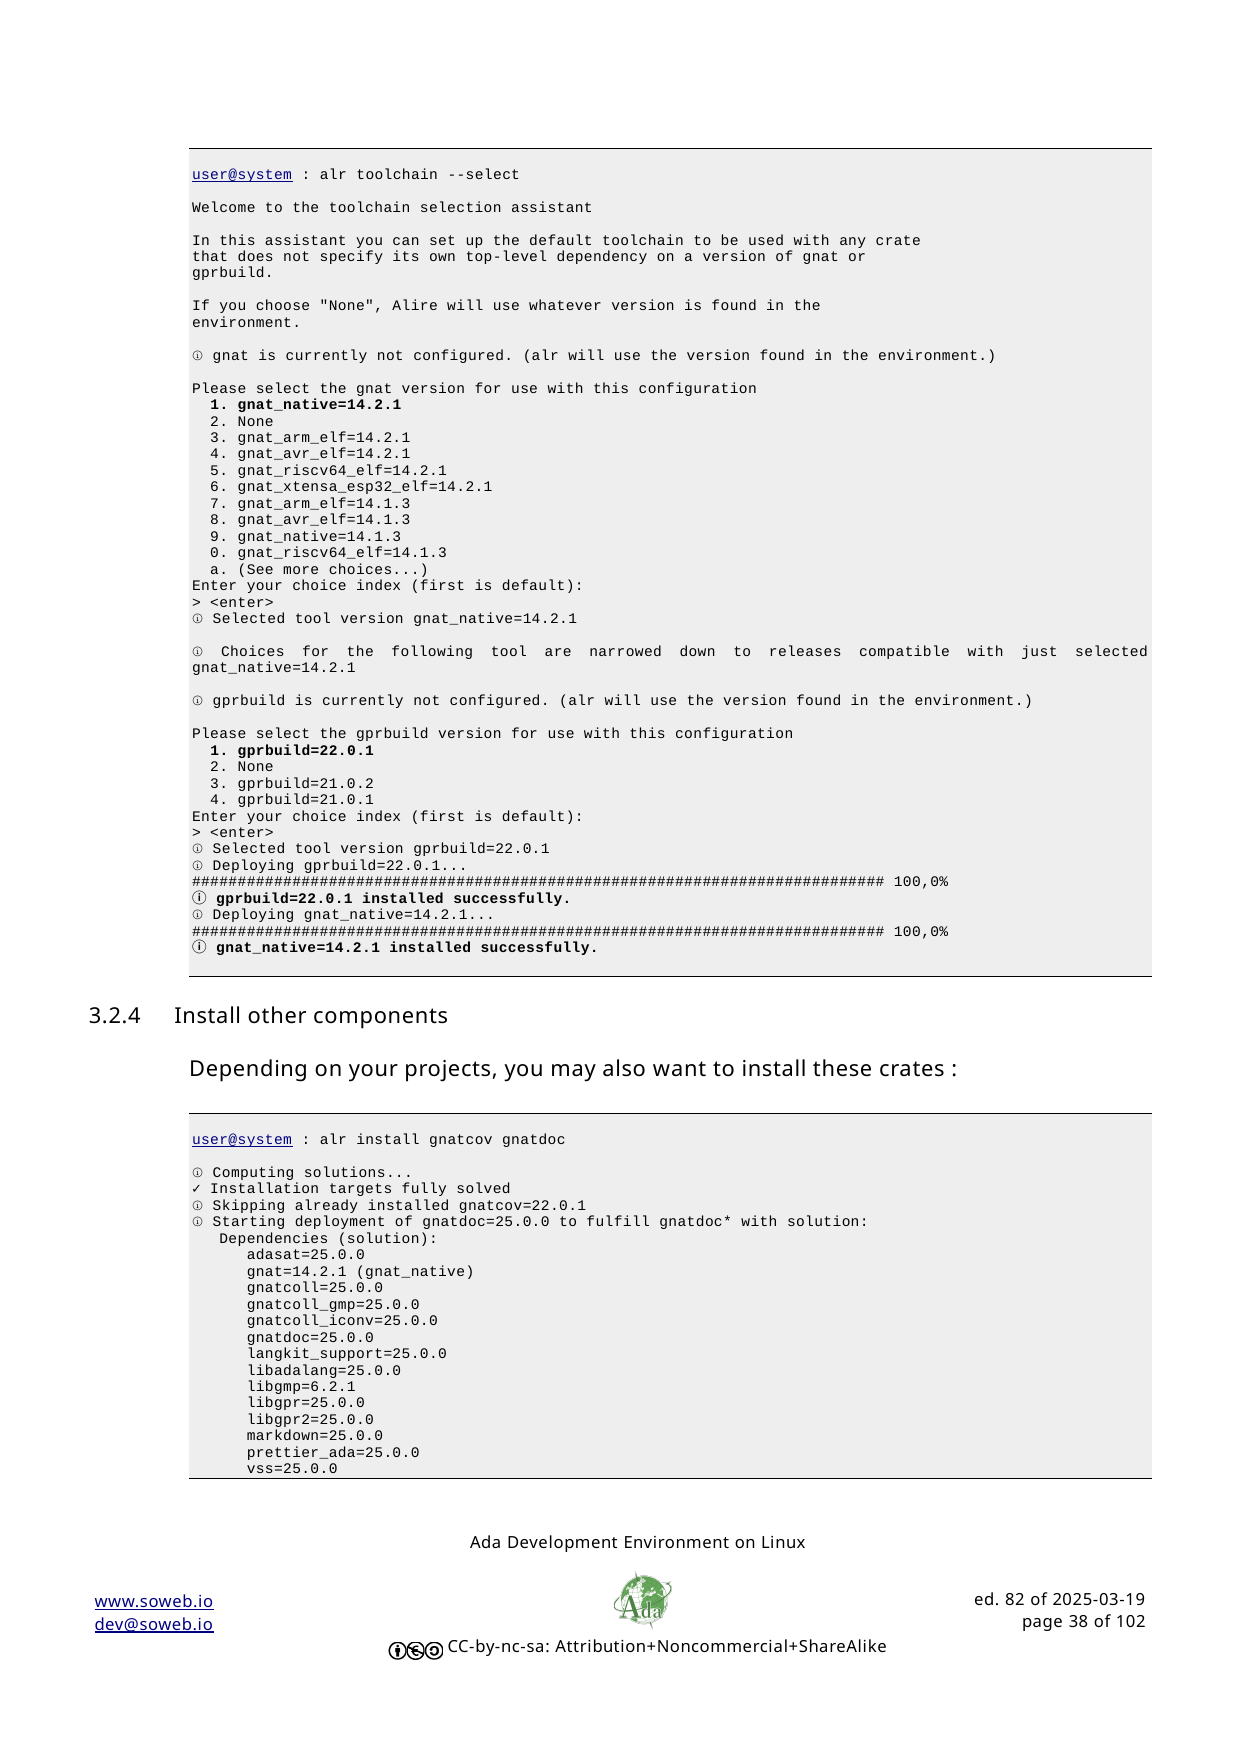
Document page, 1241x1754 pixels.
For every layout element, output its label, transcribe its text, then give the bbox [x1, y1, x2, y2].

subtitle Install other components [88, 1000, 1152, 1041]
list Please select the gprbuild version for use with this configuration [189, 724, 1152, 740]
list libadalang=25.0.0 [189, 1360, 1152, 1376]
list environment. [189, 312, 1152, 329]
list gnatcoll=25.0.0 [189, 1278, 1152, 1294]
list ⓘ gprbuild=22.0.1 installed successfully. [189, 888, 1152, 905]
list ⓘ Skipping already installed gnatcov=22.0.1 [189, 1195, 1152, 1212]
list 9. gnat_native=14.1.3 [189, 526, 1152, 543]
list In this assistant you can set up the default toolchain to be used with any crate [189, 230, 1152, 246]
list > <enter> [189, 822, 1152, 839]
list 2. None [189, 411, 1152, 427]
list 1. gprbuild=22.0.1 [189, 740, 1152, 757]
picture [388, 1642, 443, 1660]
list ⓘ gnat is currently not configured. (alr will use the version found in the environment.) [189, 345, 1152, 362]
list > <enter> [189, 592, 1152, 608]
list vss=25.0.0 [189, 1459, 1152, 1478]
list Enter your choice index (first is default): [189, 576, 1152, 592]
list ⓘ gprbuild is currently not configured. (alr will use the version found in the environment.) [189, 691, 1152, 707]
list ⓘ Selected tool version gprbuild=22.0.1 [189, 839, 1152, 855]
list ############################################################################ 100,0% [189, 872, 1152, 888]
picture [613, 1571, 672, 1630]
list ⓘ Deploying gnat_native=14.2.1... [189, 905, 1152, 921]
list 8. gnat_avr_elf=14.1.3 [189, 510, 1152, 526]
list a. (See more choices...) [189, 559, 1152, 576]
list gnat=14.2.1 (gnat_native) [189, 1261, 1152, 1278]
list ⓘ Choices for the following tool are narrowed down to releases compatible with just selected gnat_native=14.2.1 [189, 641, 1152, 674]
list ⓘ gnat_native=14.2.1 installed successfully. [189, 938, 1152, 976]
list 1. gnat_native=14.2.1 [189, 394, 1152, 411]
list libgpr=25.0.0 [189, 1393, 1152, 1409]
list ############################################################################ 100,0% [189, 921, 1152, 938]
list 0. gnat_riscv64_elf=14.1.3 [189, 543, 1152, 559]
list 3. gprbuild=21.0.2 [189, 773, 1152, 789]
list Enter your choice index (first is default): [189, 806, 1152, 822]
list langkit_support=25.0.0 [189, 1343, 1152, 1360]
list 6. gnat_xtensa_esp32_elf=14.2.1 [189, 477, 1152, 493]
list ⓘ Selected tool version gnat_native=14.2.1 [189, 608, 1152, 625]
list ✓ Installation targets fully solved [189, 1179, 1152, 1195]
list adasat=25.0.0 [189, 1245, 1152, 1261]
list user@system : alr install gnatcov gnatdoc ⓘ Computing solutions... [189, 1114, 1152, 1179]
list libgmp=6.2.1 [189, 1376, 1152, 1393]
list libgpr2=25.0.0 [189, 1409, 1152, 1426]
list 4. gnat_avr_elf=14.2.1 [189, 444, 1152, 460]
list If you choose "None", Alire will use whatever version is found in the [189, 296, 1152, 312]
list gnatcoll_gmp=25.0.0 [189, 1294, 1152, 1311]
list gprbuild. [189, 263, 1152, 279]
list prettier_ada=25.0.0 [189, 1442, 1152, 1459]
list Dependencies (solution): [189, 1228, 1152, 1245]
list 3. gnat_arm_elf=14.2.1 [189, 427, 1152, 444]
list user@system : alr toolchain --select Welcome to the toolchain selection assistant [189, 149, 1152, 213]
list gnatcoll_iconv=25.0.0 [189, 1311, 1152, 1327]
list gnatdoc=25.0.0 [189, 1327, 1152, 1343]
list 5. gnat_riscv64_elf=14.2.1 [189, 460, 1152, 477]
text Depending on your projects, you may also want to install these crates : [189, 1053, 1152, 1083]
list markdown=25.0.0 [189, 1426, 1152, 1442]
list ⓘ Starting deployment of gnatdoc=25.0.0 to fulfill gnatdoc* with solution: [189, 1212, 1152, 1228]
list 4. gprbuild=21.0.1 [189, 789, 1152, 806]
list 7. gnat_arm_elf=14.1.3 [189, 493, 1152, 510]
list Please select the gnat version for use with this configuration [189, 378, 1152, 394]
list 2. None [189, 757, 1152, 773]
list ⓘ Deploying gprbuild=22.0.1... [189, 855, 1152, 872]
list that does not specify its own top-level dependency on a version of gnat or [189, 246, 1152, 263]
